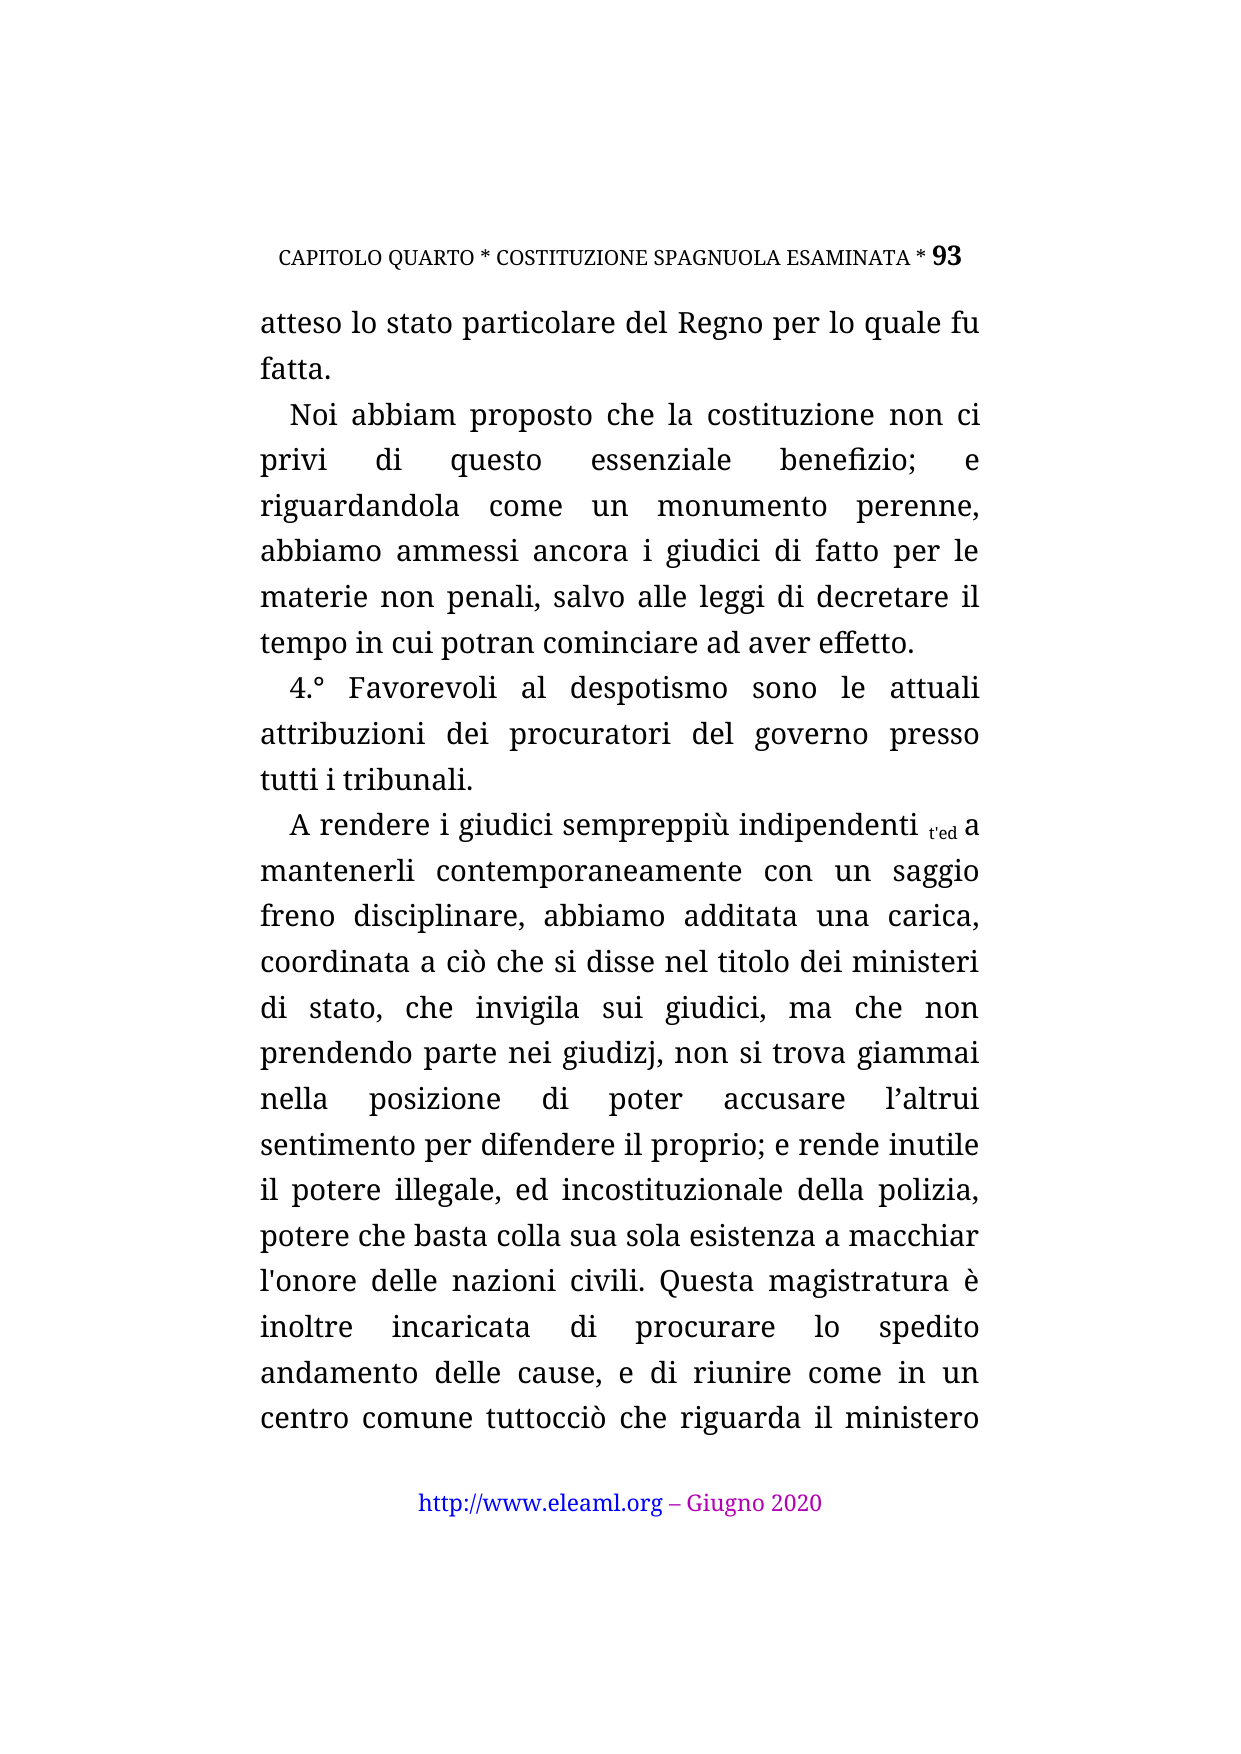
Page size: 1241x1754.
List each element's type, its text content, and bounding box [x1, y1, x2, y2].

text Noi abbiam proposto che la costituzione non ci privi di questo essenziale benefizio; e riguardandola come un monumento perenne, abbiamo ammessi ancora i giudici di fatto per le materie non penali, salvo alle leggi di decretare il tempo in cui potran cominciare ad aver effetto. [260, 394, 980, 662]
text 4.° Favorevoli al despotismo sono le attuali attribuzioni dei procuratori del governo presso tutti i tribunali. [260, 668, 980, 798]
text A rendere i giudici sempreppiù indipendenti t'ed a mantenerli contemporaneamente con un saggio freno disciplinare, abbiamo additata una carica, coordinata a ciò che si disse nel titolo dei ministeri di stato, che invigila sui giudici, ma che non prendendo parte nei giudizj, non si trova giammai nella posizione di poter accusare l’altrui sentimento per difendere il proprio; e rende inutile il potere illegale, ed incostituzionale della polizia, potere che basta colla sua sola esistenza a macchiar l'onore delle nazioni civili. Questa magistratura è inoltre incaricata di procurare lo spedito andamento delle cause, e di riunire come in un centro comune tuttocciò che riguarda il ministero [260, 804, 980, 1437]
text atteso lo stato particolare del Regno per lo quale fu fatta. [260, 303, 980, 388]
